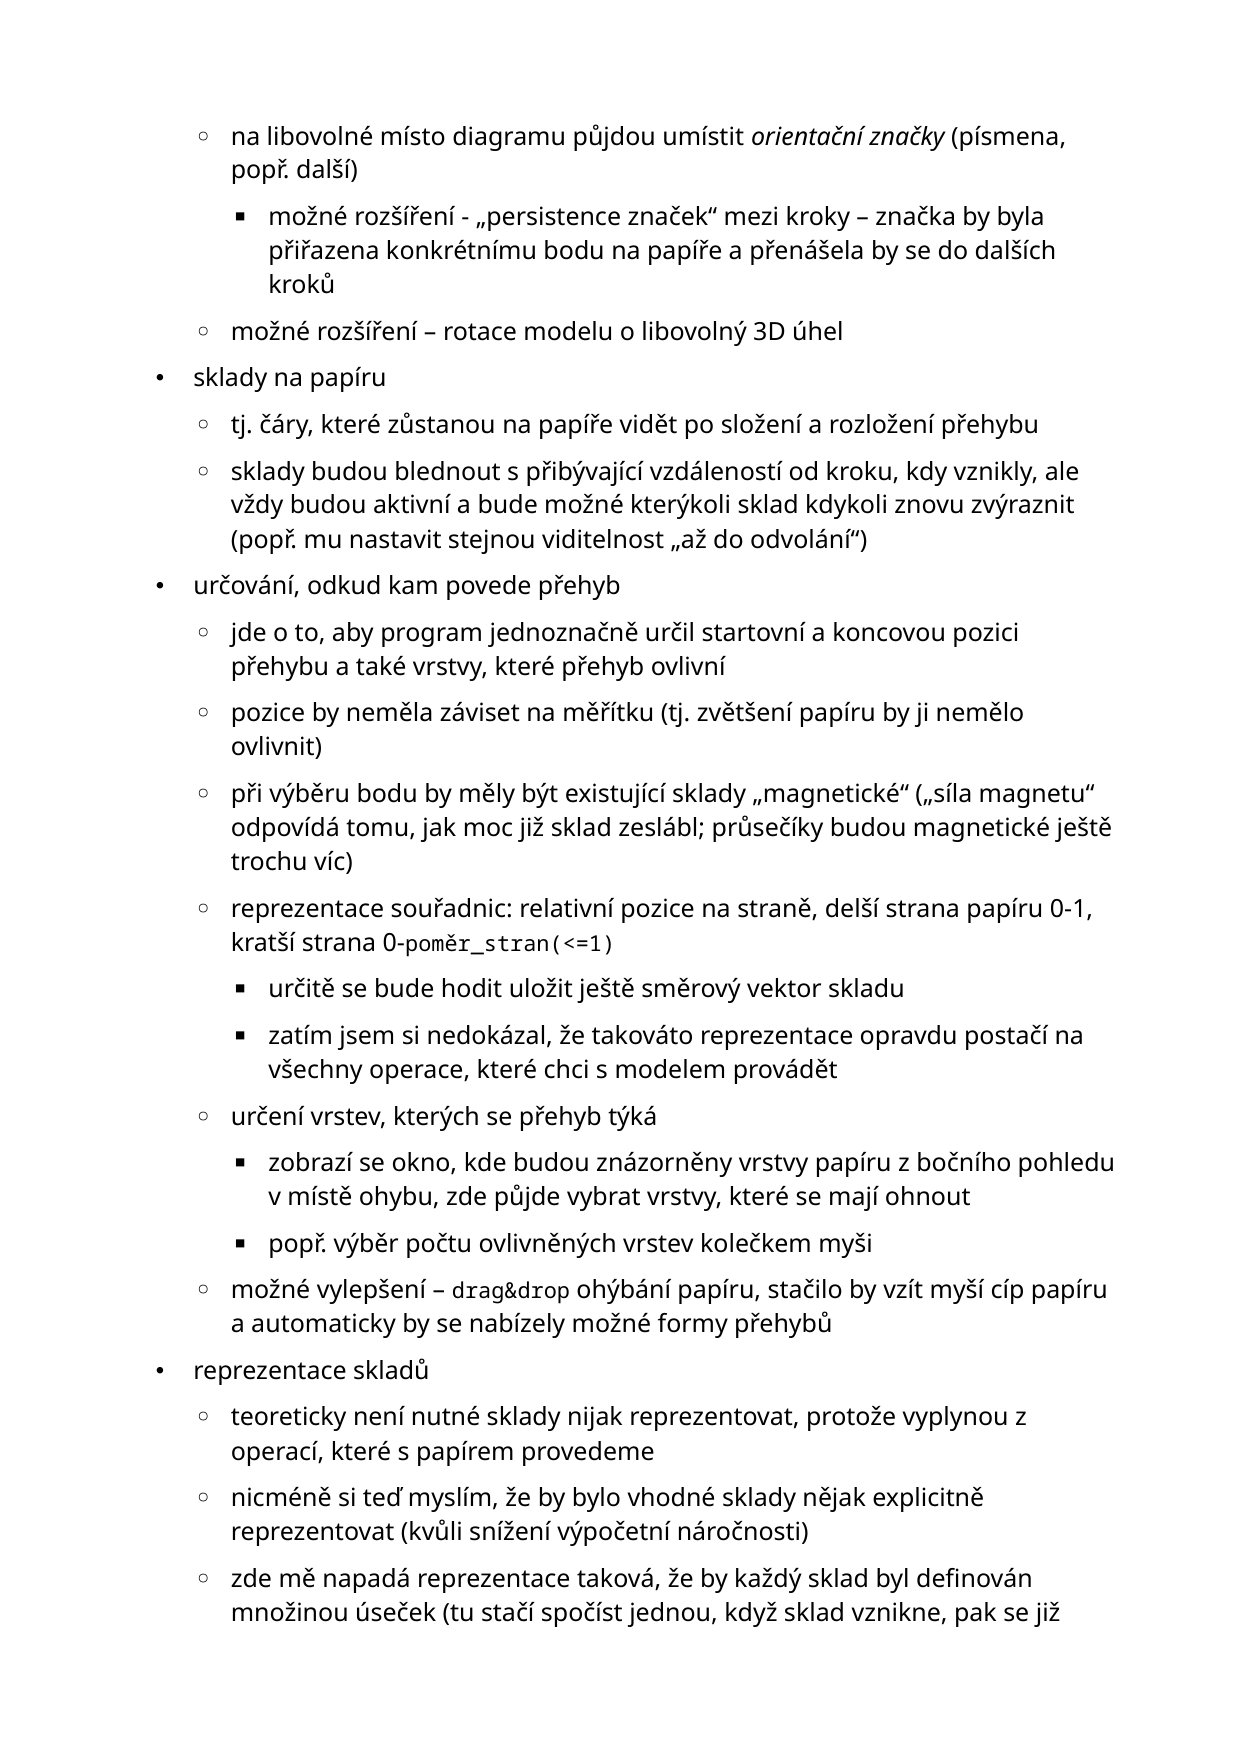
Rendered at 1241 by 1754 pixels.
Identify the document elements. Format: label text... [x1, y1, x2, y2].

list popř. výběr počtu ovlivněných vrstev kolečkem myši [231, 1225, 1122, 1259]
list možné vylepšení – drag&drop ohýbání papíru, stačilo by vzít myší cíp papíru a automaticky by se nabízely možné formy přehybů [193, 1272, 1122, 1340]
list zatím jsem si nedokázal, že takováto reprezentace opravdu postačí na všechny operace, které chci s modelem provádět [231, 1017, 1122, 1086]
list sklady na papíru [156, 360, 1122, 394]
list teoreticky není nutné sklady nijak reprezentovat, protože vyplynou z operací, které s papírem provedeme [193, 1399, 1122, 1467]
list určení vrstev, kterých se přehyb týká [193, 1098, 1122, 1132]
list tj. čáry, které zůstanou na papíře vidět po složení a rozložení přehybu [193, 407, 1122, 441]
list možné rozšíření – rotace modelu o libovolný 3D úhel [193, 313, 1122, 347]
list reprezentace skladů [156, 1352, 1122, 1387]
list pozice by neměla záviset na měřítku (tj. zvětšení papíru by ji nemělo ovlivnit) [193, 695, 1122, 763]
list reprezentace souřadnic: relativní pozice na straně, delší strana papíru 0-1, kratší strana 0-poměr_stran(<=1) [193, 890, 1122, 958]
list sklady budou blednout s přibývající vzdáleností od kroku, kdy vznikly, ale vždy budou aktivní a bude možné kterýkoli sklad kdykoli znovu zvýraznit (popř. mu nastavit stejnou viditelnost „až do odvolání“) [193, 453, 1122, 555]
list nicméně si teď myslím, že by bylo vhodné sklady nějak explicitně reprezentovat (kvůli snížení výpočetní náročnosti) [193, 1480, 1122, 1548]
list zobrazí se okno, kde budou znázorněny vrstvy papíru z bočního pohledu v místě ohybu, zde půjde vybrat vrstvy, které se mají ohnout [231, 1145, 1122, 1213]
list na libovolné místo diagramu půjdou umístit orientační značky (písmena, popř. další) [193, 118, 1122, 186]
list při výběru bodu by měly být existující sklady „magnetické“ („síla magnetu“ odpovídá tomu, jak moc již sklad zeslábl; průsečíky budou magnetické ještě trochu víc) [193, 776, 1122, 878]
list určování, odkud kam povede přehyb [156, 568, 1122, 602]
list určitě se bude hodit uložit ještě směrový vektor skladu [231, 971, 1122, 1005]
list jde o to, aby program jednoznačně určil startovní a koncovou pozici přehybu a také vrstvy, které přehyb ovlivní [193, 614, 1122, 682]
list zde mě napadá reprezentace taková, že by každý sklad byl definován množinou úseček (tu stačí spočíst jednou, když sklad vznikne, pak se již [193, 1560, 1122, 1628]
list možné rozšíření - „persistence značek“ mezi kroky – značka by byla přiřazena konkrétnímu bodu na papíře a přenášela by se do dalších kroků [231, 199, 1122, 301]
